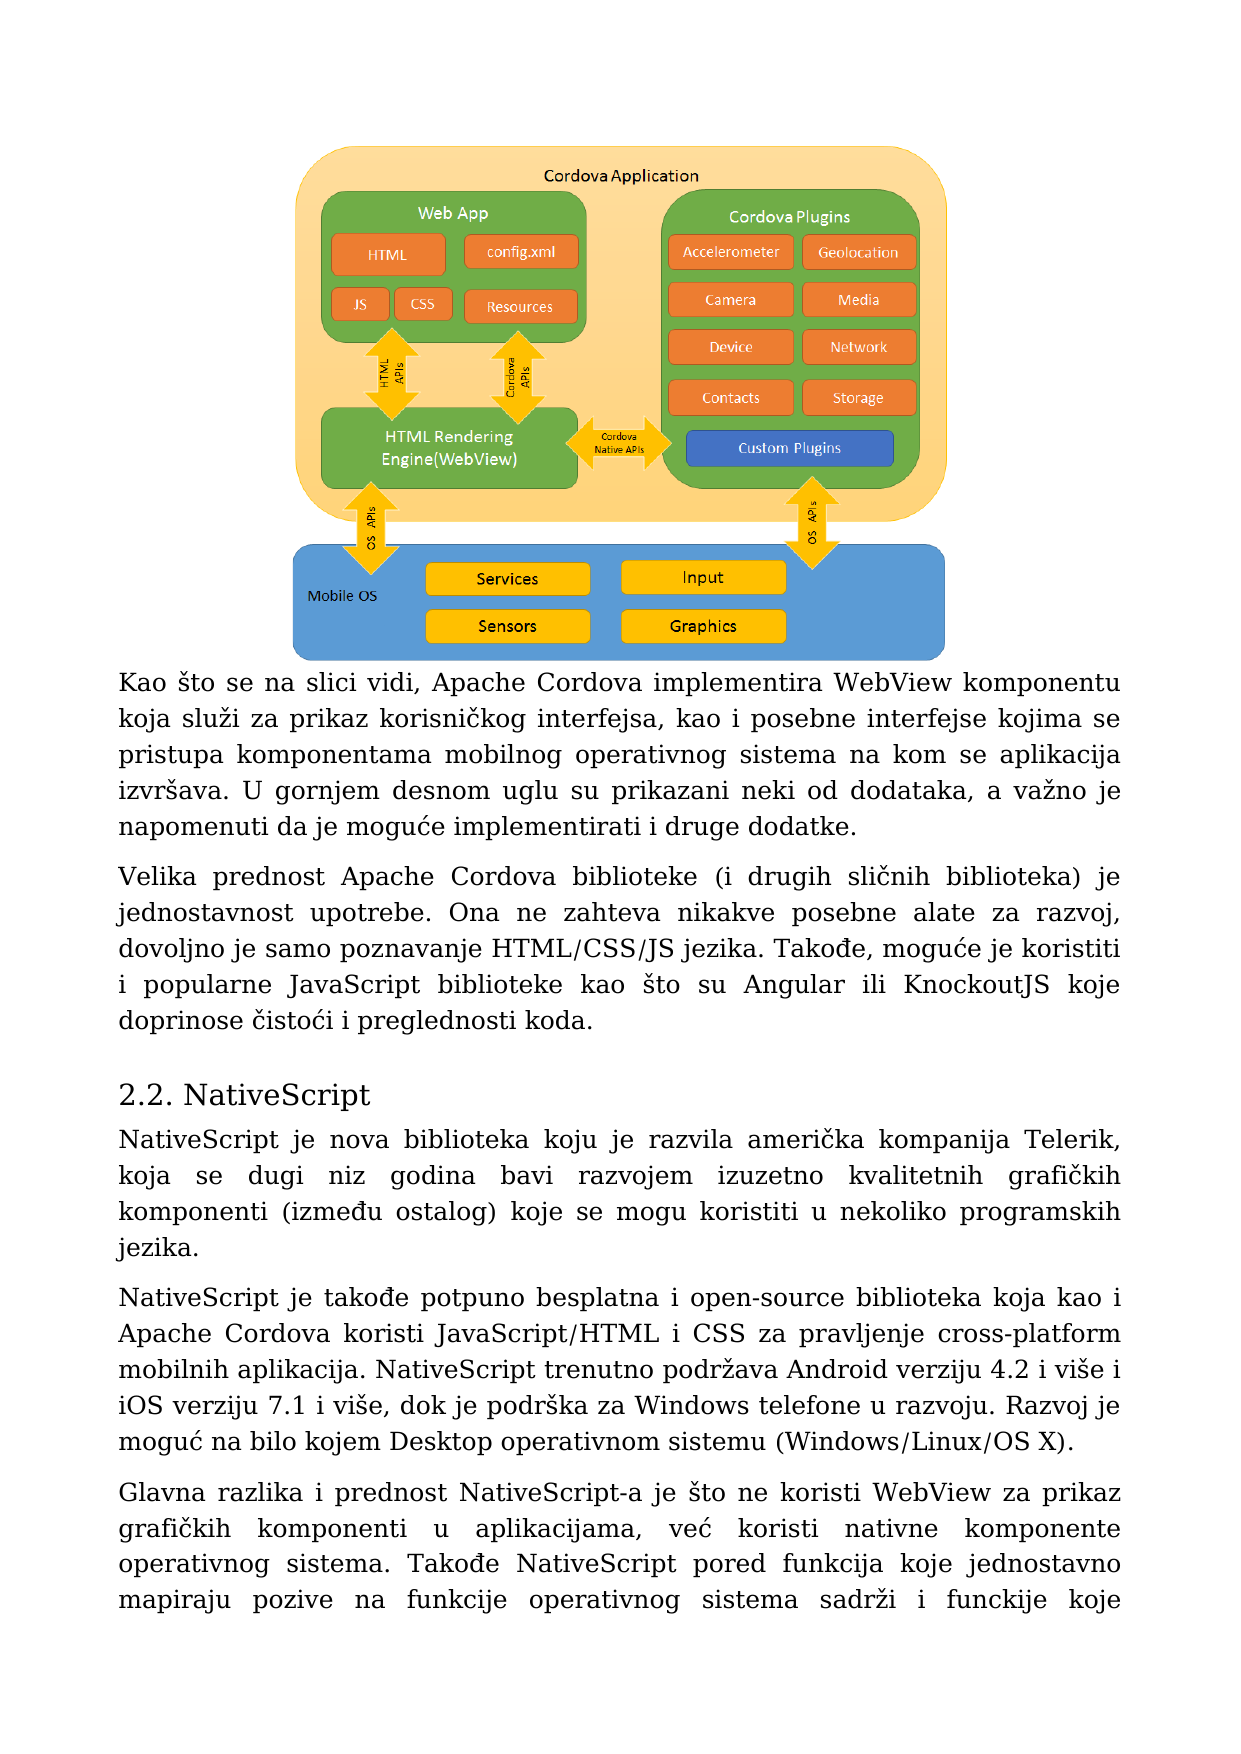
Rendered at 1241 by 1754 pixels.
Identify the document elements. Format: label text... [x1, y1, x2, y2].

picture [292, 143, 948, 661]
text Kao što se na slici vidi, Apache Cordova implementira WebView komponentu koja služi za prikaz korisničkog interfejsa, kao i posebne interfejse kojima se pristupa komponentama mobilnog operativnog sistema na kom se aplikacija izvršava. U gornjem desnom uglu su prikazani neki od dodataka, a važno je napomenuti da je moguće implementirati i druge dodatke. [118, 118, 1122, 841]
text NativeScript je nova biblioteka koju je razvila američka kompanija Telerik, koja se dugi niz godina bavi razvojem izuzetno kvalitetnih grafičkih komponenti (između ostalog) koje se mogu koristiti u nekoliko programskih jezika. [118, 1124, 1122, 1261]
text Velika prednost Apache Cordova biblioteke (i drugih sličnih biblioteka) je jednostavnost upotrebe. Ona ne zahteva nikakve posebne alate za razvoj, dovoljno je samo poznavanje HTML/CSS/JS jezika. Takođe, moguće je koristiti i popularne JavaScript biblioteke kao što su Angular ili KnockoutJS koje doprinose čistoći i preglednosti koda. [118, 861, 1122, 1035]
text NativeScript je takođe potpuno besplatna i open-source biblioteka koja kao i Apache Cordova koristi JavaScript/HTML i CSS za pravljenje cross-platform mobilnih aplikacija. NativeScript trenutno podržava Android verziju 4.2 i više i iOS verziju 7.1 i više, dok je podrška za Windows telefone u razvoju. Razvoj je moguć na bilo kojem Desktop operativnom sistemu (Windows/Linux/OS X). [118, 1282, 1122, 1456]
subtitle 2.2. NativeScript [118, 1076, 1122, 1111]
text Glavna razlika i prednost NativeScript-a je što ne koristi WebView za prikaz grafičkih komponenti u aplikacijama, već koristi nativne komponente operativnog sistema. Takođe NativeScript pored funkcija koje jednostavno mapiraju pozive na funkcije operativnog sistema sadrži i funckije koje [118, 1476, 1122, 1614]
